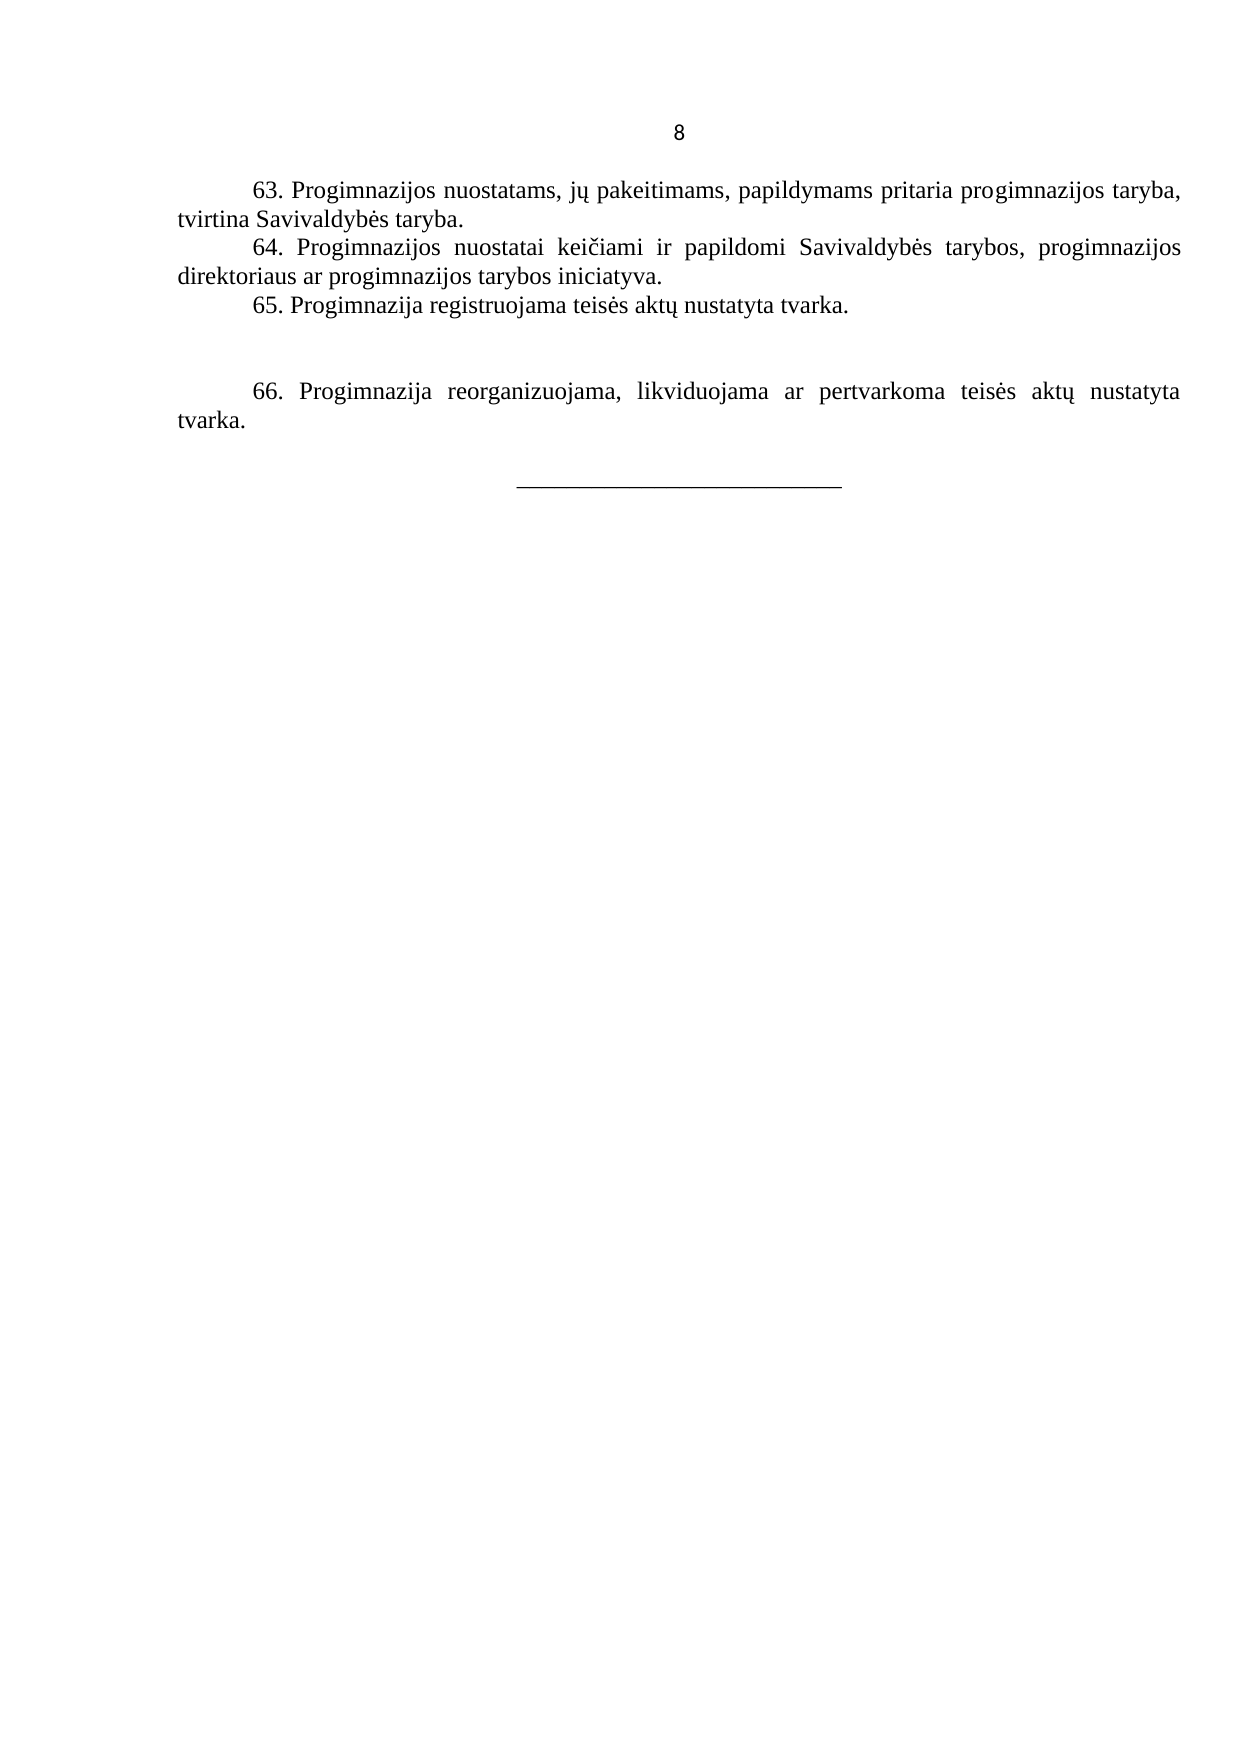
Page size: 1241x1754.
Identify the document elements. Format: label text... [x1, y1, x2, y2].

text __________________________ [177, 462, 1181, 491]
text 64. Progimnazijos nuostatai keičiami ir papildomi Savivaldybės tarybos, progimnazijos direktoriaus ar progimnazijos tarybos iniciatyva. [177, 232, 1181, 290]
text 66. Progimnazija reorganizuojama, likviduojama ar pertvarkoma teisės aktų nustatyta tvarka. [177, 376, 1181, 434]
text 65. Progimnazija registruojama teisės aktų nustatyta tvarka. [177, 290, 1181, 319]
text 63. Progimnazijos nuostatams, jų pakeitimams, papildymams pritaria progimnazijos taryba, tvirtina Savivaldybės taryba. [177, 175, 1181, 232]
